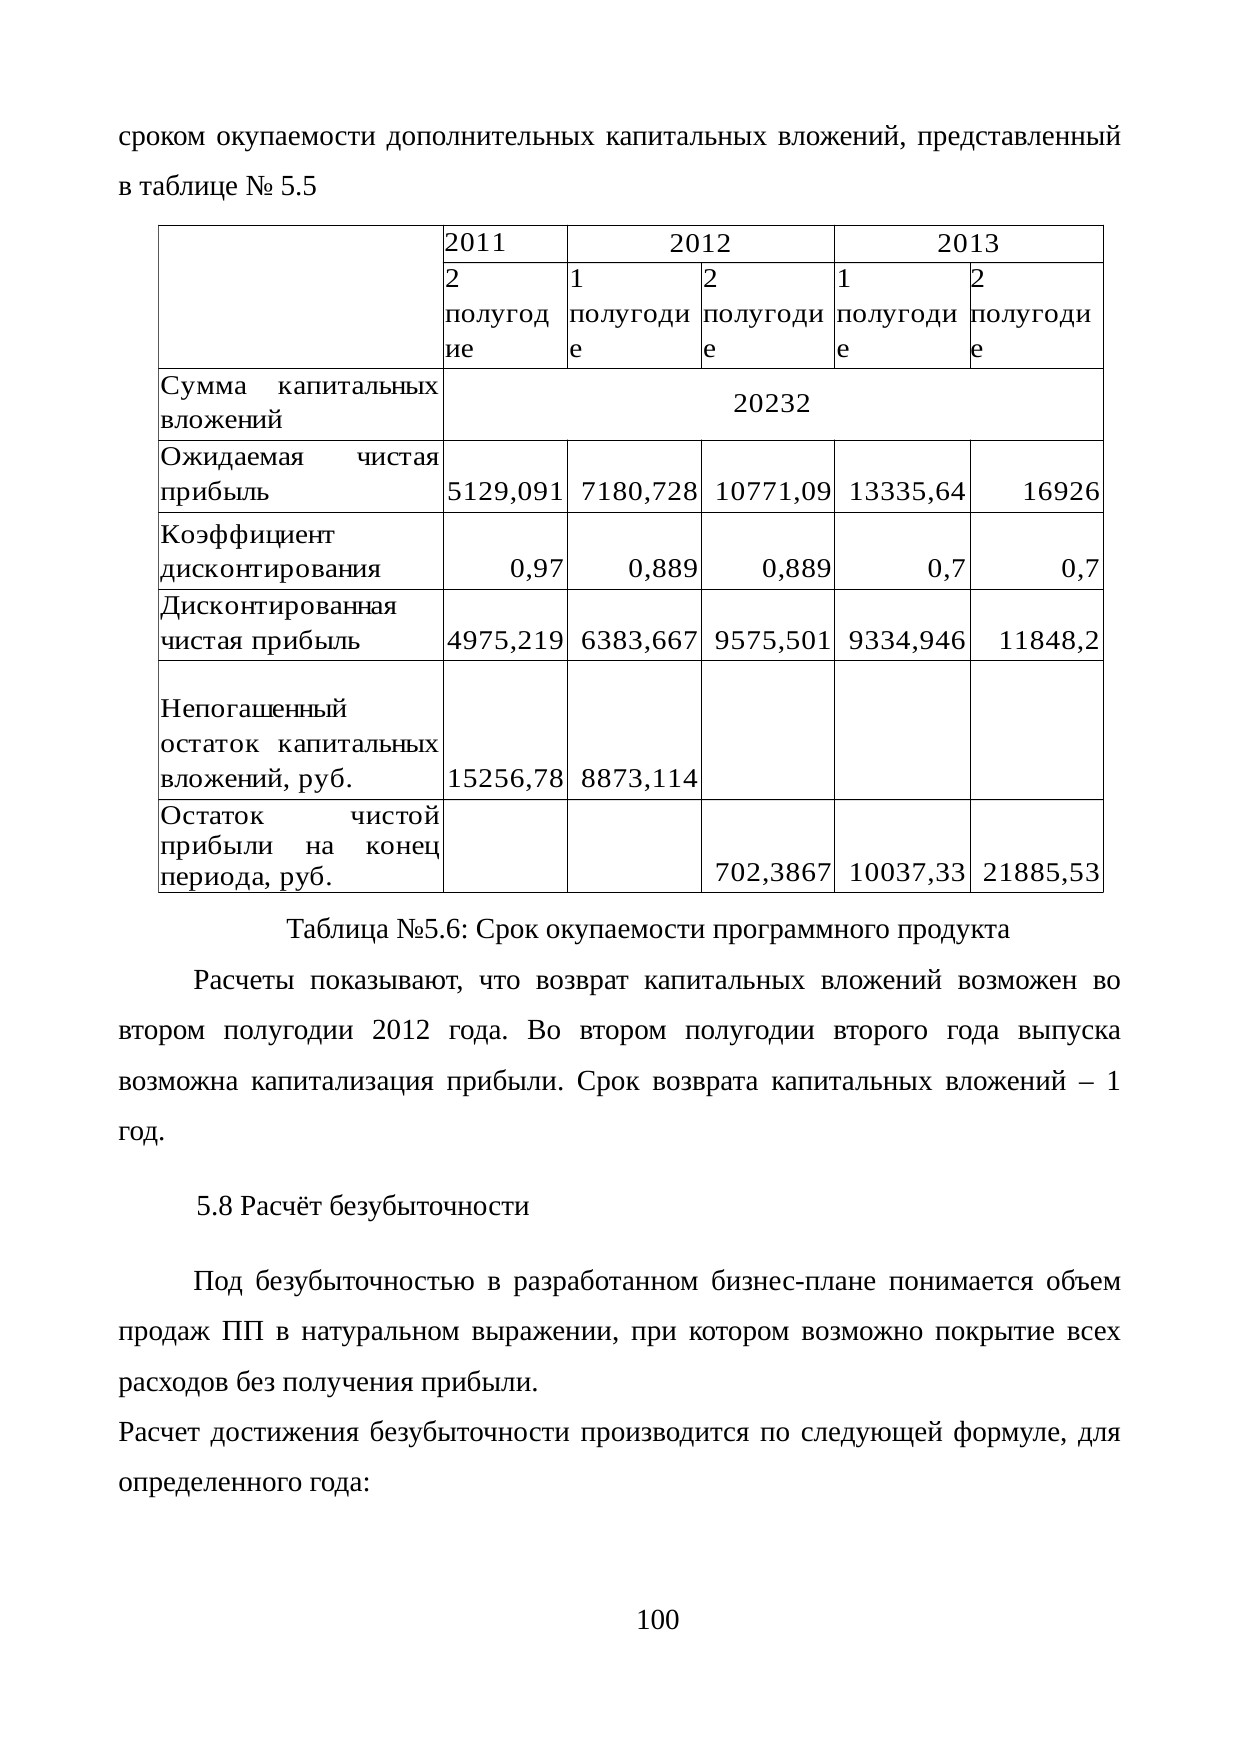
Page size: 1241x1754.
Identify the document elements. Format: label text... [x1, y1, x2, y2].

text Расчеты показывают, что возврат капитальных вложений возможен во втором полугодии 2012 года. Во втором полугодии второго года выпуска возможна капитализация прибыли. Срок возврата капитальных вложений – 1 год. [118, 962, 1122, 1146]
text Таблица №5.6: Срок окупаемости программного продукта [118, 219, 1122, 945]
subtitle Расчёт безубыточности [189, 1188, 1122, 1222]
text Расчет достижения безубыточности производится по следующей формуле, для определенного года: [118, 1414, 1122, 1498]
text Под безубыточностью в разработанном бизнес-плане понимается объем продаж ПП в натуральном выражении, при котором возможно покрытие всех расходов без получения прибыли. [118, 1263, 1122, 1397]
text сроком окупаемости дополнительных капитальных вложений, представленный в таблице № 5.5 [118, 118, 1122, 202]
